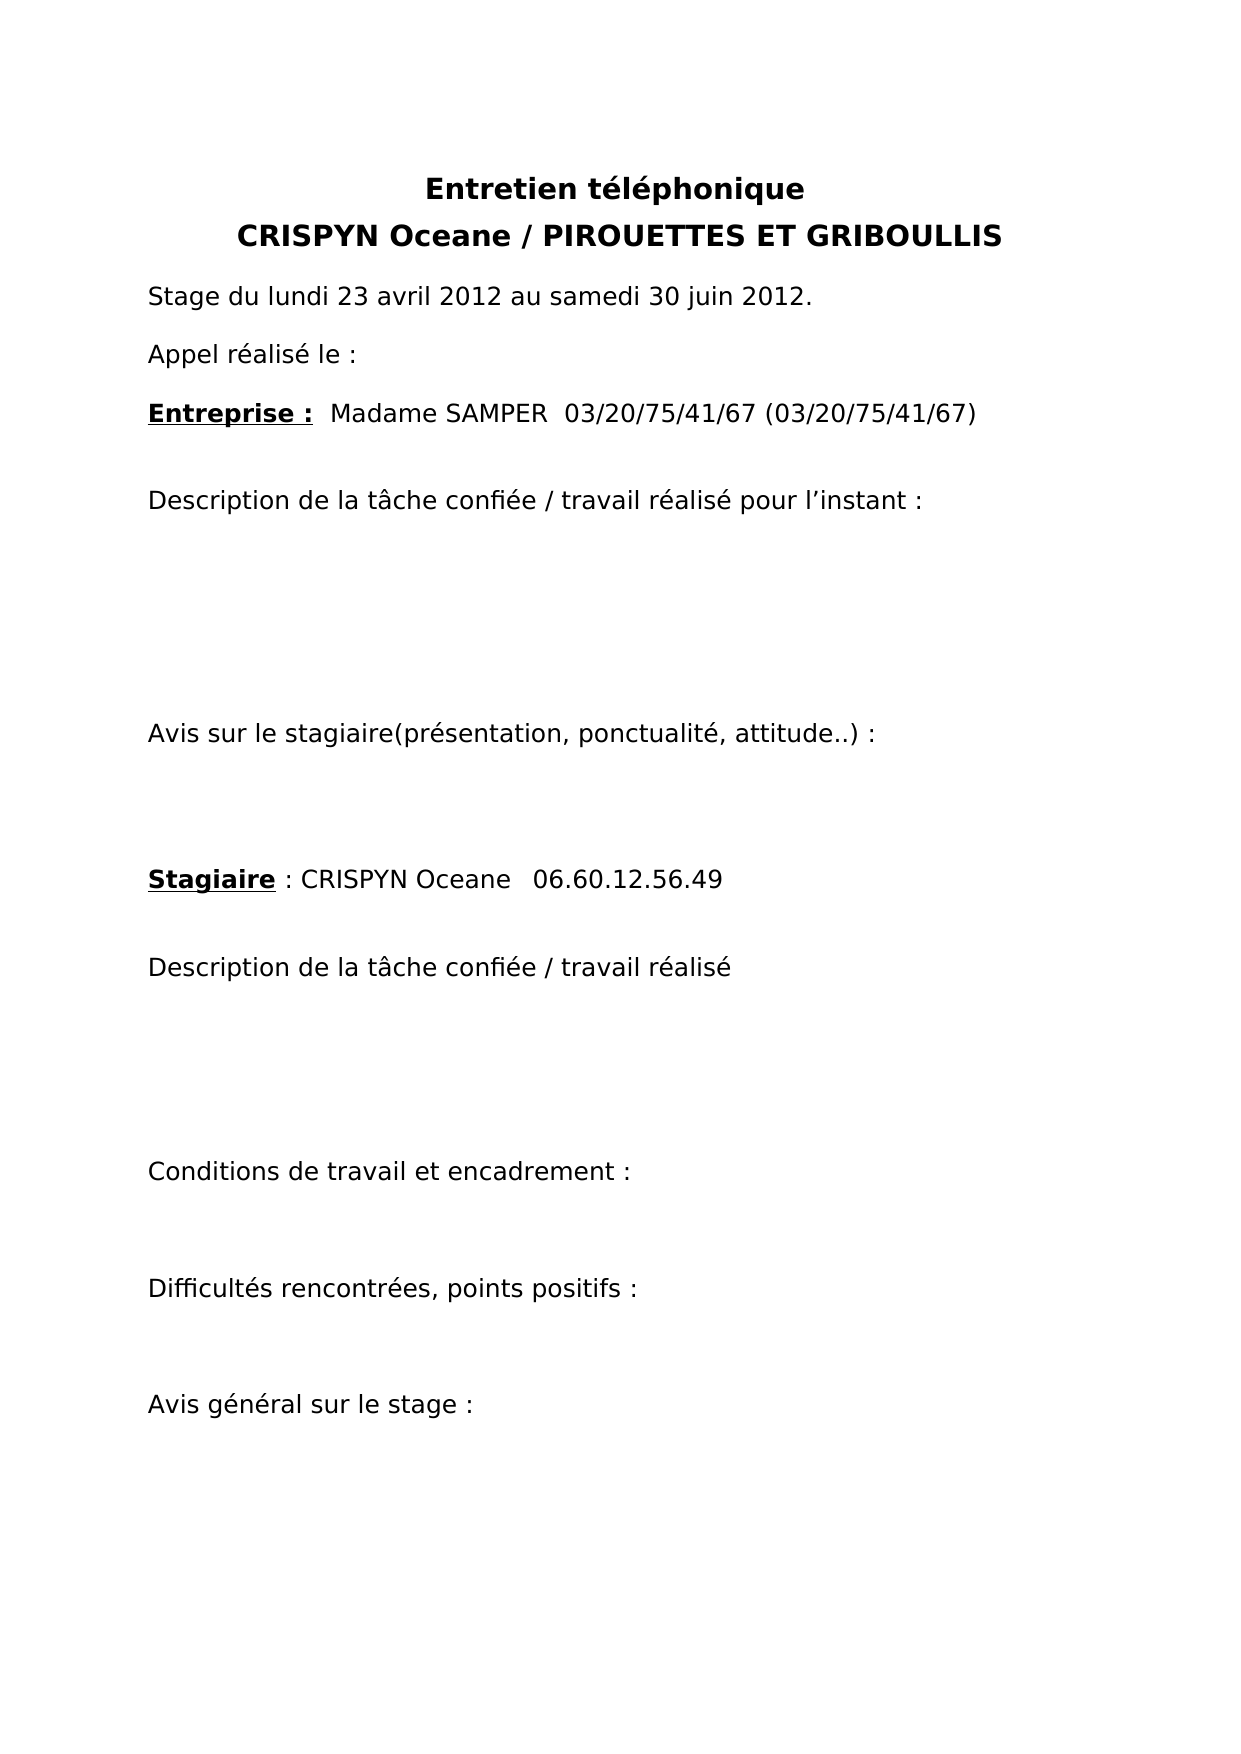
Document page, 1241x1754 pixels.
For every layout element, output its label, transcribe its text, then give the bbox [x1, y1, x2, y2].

text Difficultés rencontrées, points positifs : [148, 1274, 1093, 1303]
text Stagiaire : CRISPYN Oceane 06.60.12.56.49 [148, 866, 1093, 895]
text CRISPYN Oceane / PIROUETTES ET GRIBOULLIS [148, 219, 1093, 253]
text Appel réalisé le : [148, 341, 1093, 370]
text Description de la tâche confiée / travail réalisé pour l’instant : [148, 486, 1093, 516]
subtitle Entretien téléphonique [148, 173, 1093, 207]
text Description de la tâche confiée / travail réalisé [148, 953, 1093, 982]
text Avis général sur le stage : [148, 1391, 1093, 1420]
text Stage du lundi 23 avril 2012 au samedi 30 juin 2012. [148, 282, 1093, 311]
text Conditions de travail et encadrement : [148, 1157, 1093, 1186]
text Entreprise : Madame SAMPER 03/20/75/41/67 (03/20/75/41/67) [148, 399, 1093, 428]
text Avis sur le stagiaire(présentation, ponctualité, attitude..) : [148, 720, 1093, 749]
